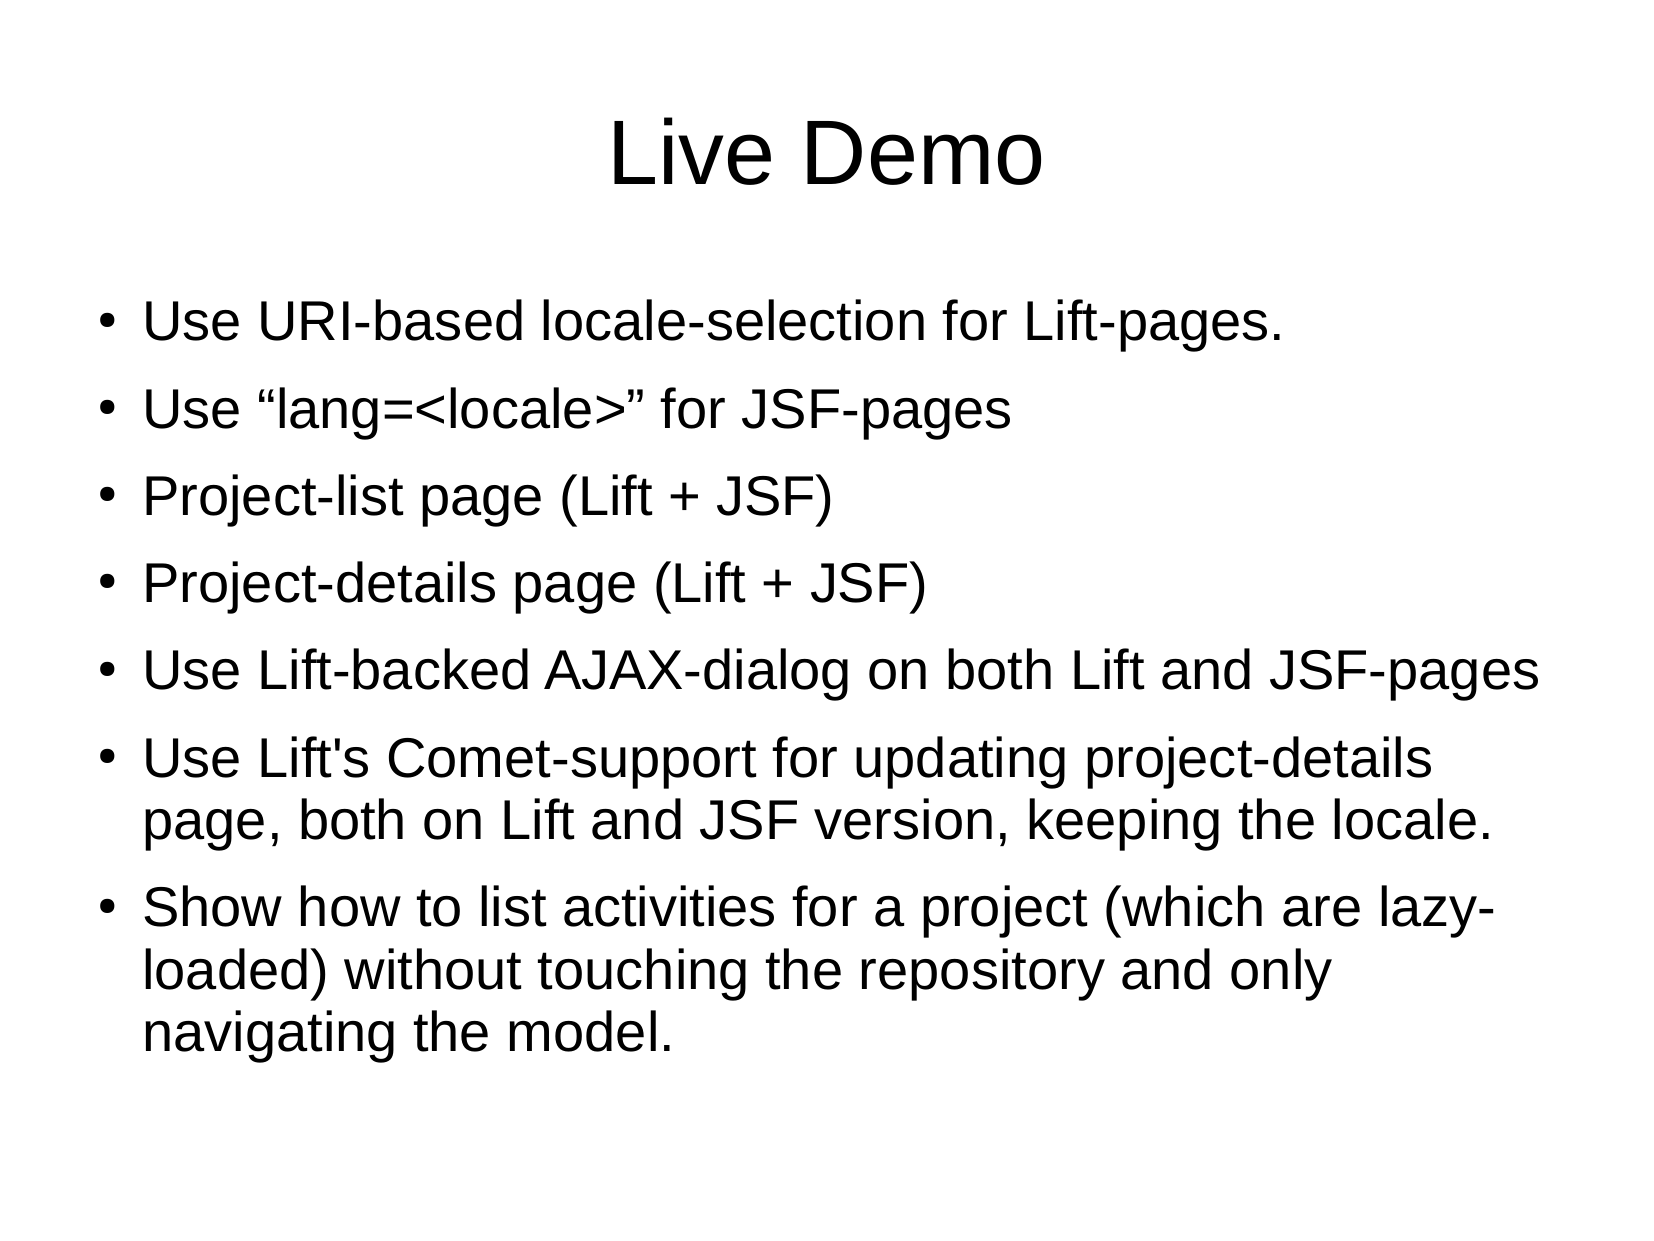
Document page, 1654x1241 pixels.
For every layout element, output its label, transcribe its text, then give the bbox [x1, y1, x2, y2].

title Live Demo [82, 49, 1571, 257]
list Use URI-based locale-selection for Lift-pages. Use “lang=<locale>” for JSF-pages Project-list page (Lift + JSF) Project-details page (Lift + JSF) Use Lift-backed AJAX-dialog on both Lift and JSF-pages Use Lift's Comet-support for updating project-details page, both on Lift and JSF version, keeping the locale. Show how to list activities for a project (which are lazy-loaded) without touching the repository and only navigating the model. [82, 290, 1571, 1109]
